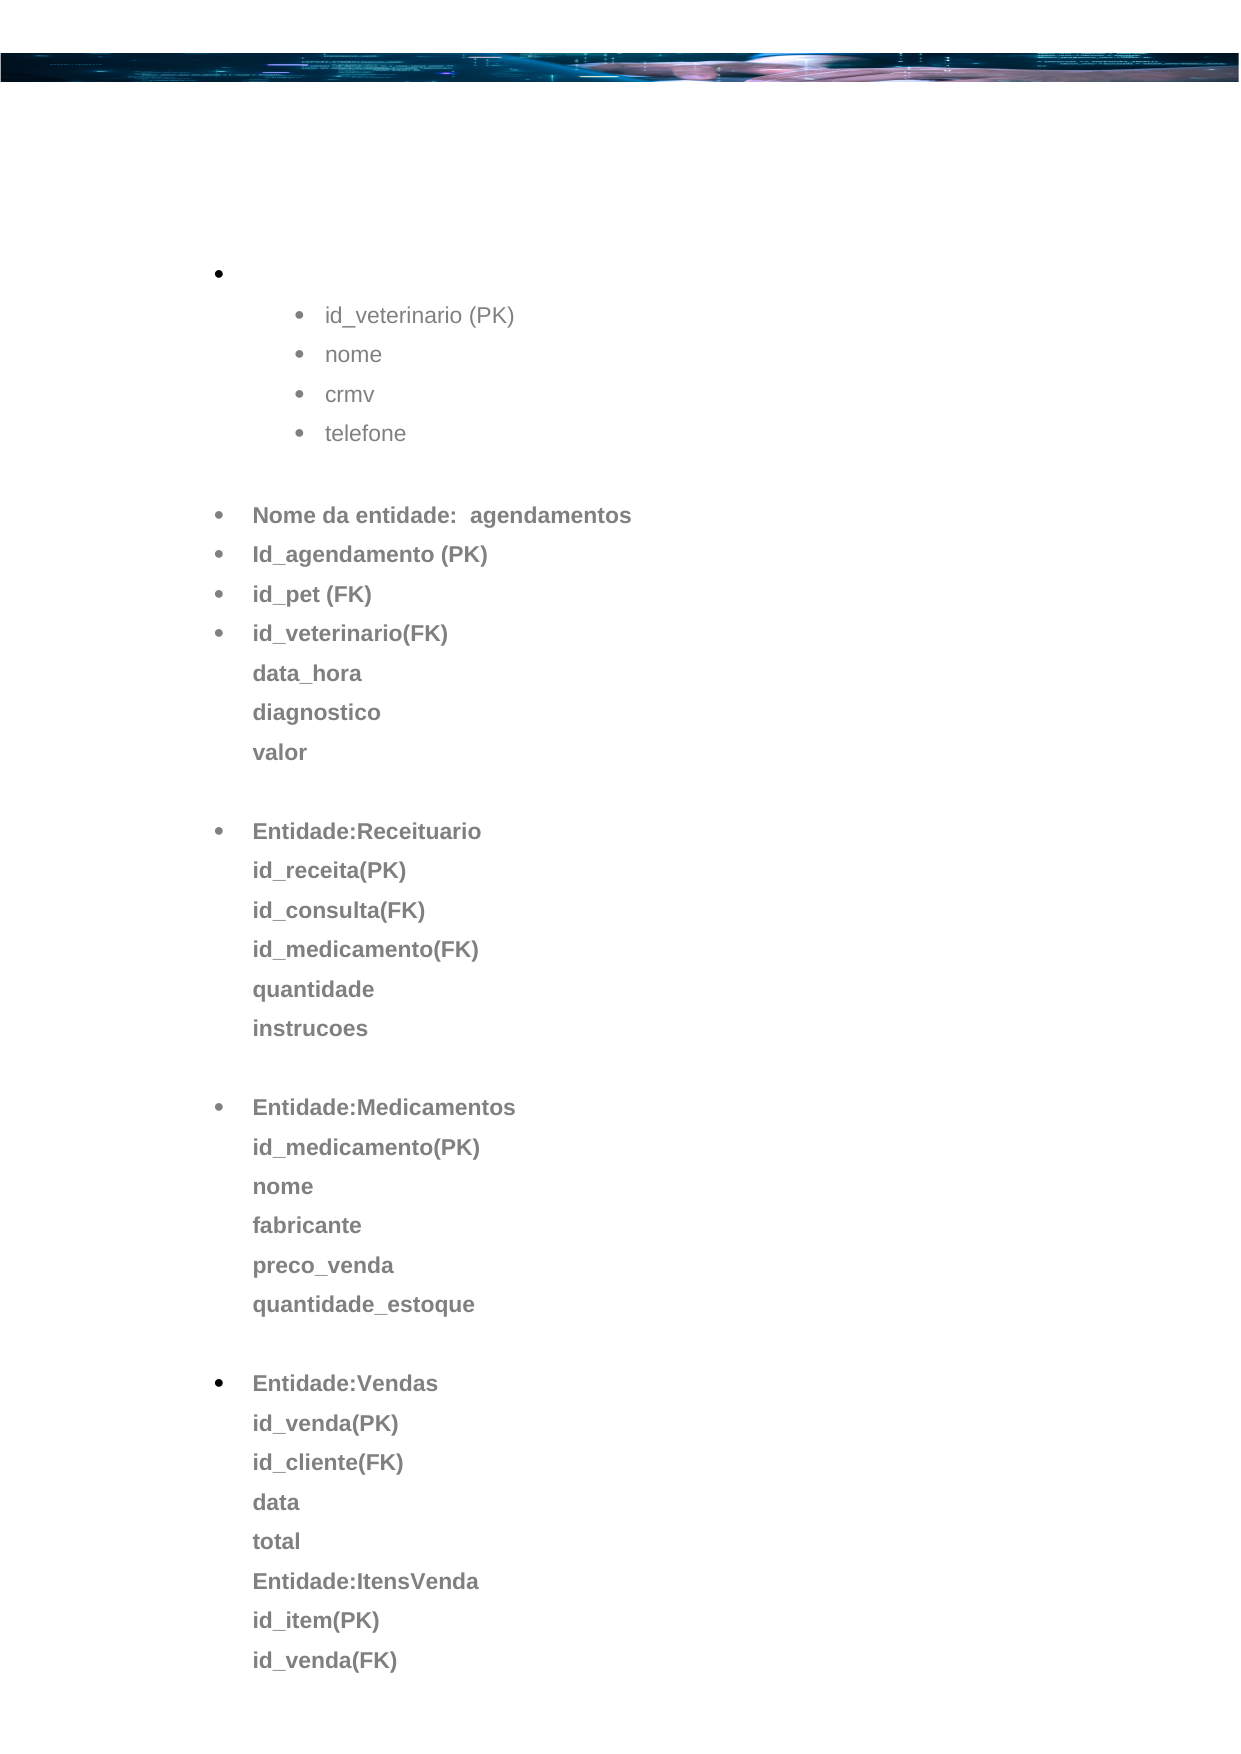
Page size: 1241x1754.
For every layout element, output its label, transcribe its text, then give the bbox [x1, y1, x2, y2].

picture [510, 63, 576, 75]
picture [573, 53, 1239, 82]
list id_pet (FK) [215, 581, 1063, 607]
list Entidade:Medicamentos id_medicamento(PK) nome fabricante preco_venda quantidade_estoque [215, 1094, 1063, 1357]
list crmv [295, 381, 1063, 407]
picture [336, 65, 360, 72]
list nome [295, 341, 1063, 368]
list Id_agendamento (PK) [215, 541, 1063, 568]
picture [1045, 59, 1072, 63]
list id_veterinario(FK) data_hora diagnostico valor [215, 620, 1063, 804]
list telefone [295, 420, 1063, 447]
list Nome da entidade: agendamentos [215, 502, 1063, 528]
list Entidade:Vendas id_venda(PK) id_cliente(FK) data total Entidade:ItensVenda id_item(PK) id_venda(FK) [215, 1370, 1063, 1673]
picture [1092, 58, 1123, 63]
list id_veterinario (PK) [295, 302, 1063, 328]
picture [577, 77, 596, 82]
list Entidade:Receituario id_receita(PK) id_consulta(FK) id_medicamento(FK) quantidade instrucoes [215, 818, 1063, 1081]
picture [0, 53, 510, 82]
picture [363, 65, 389, 73]
